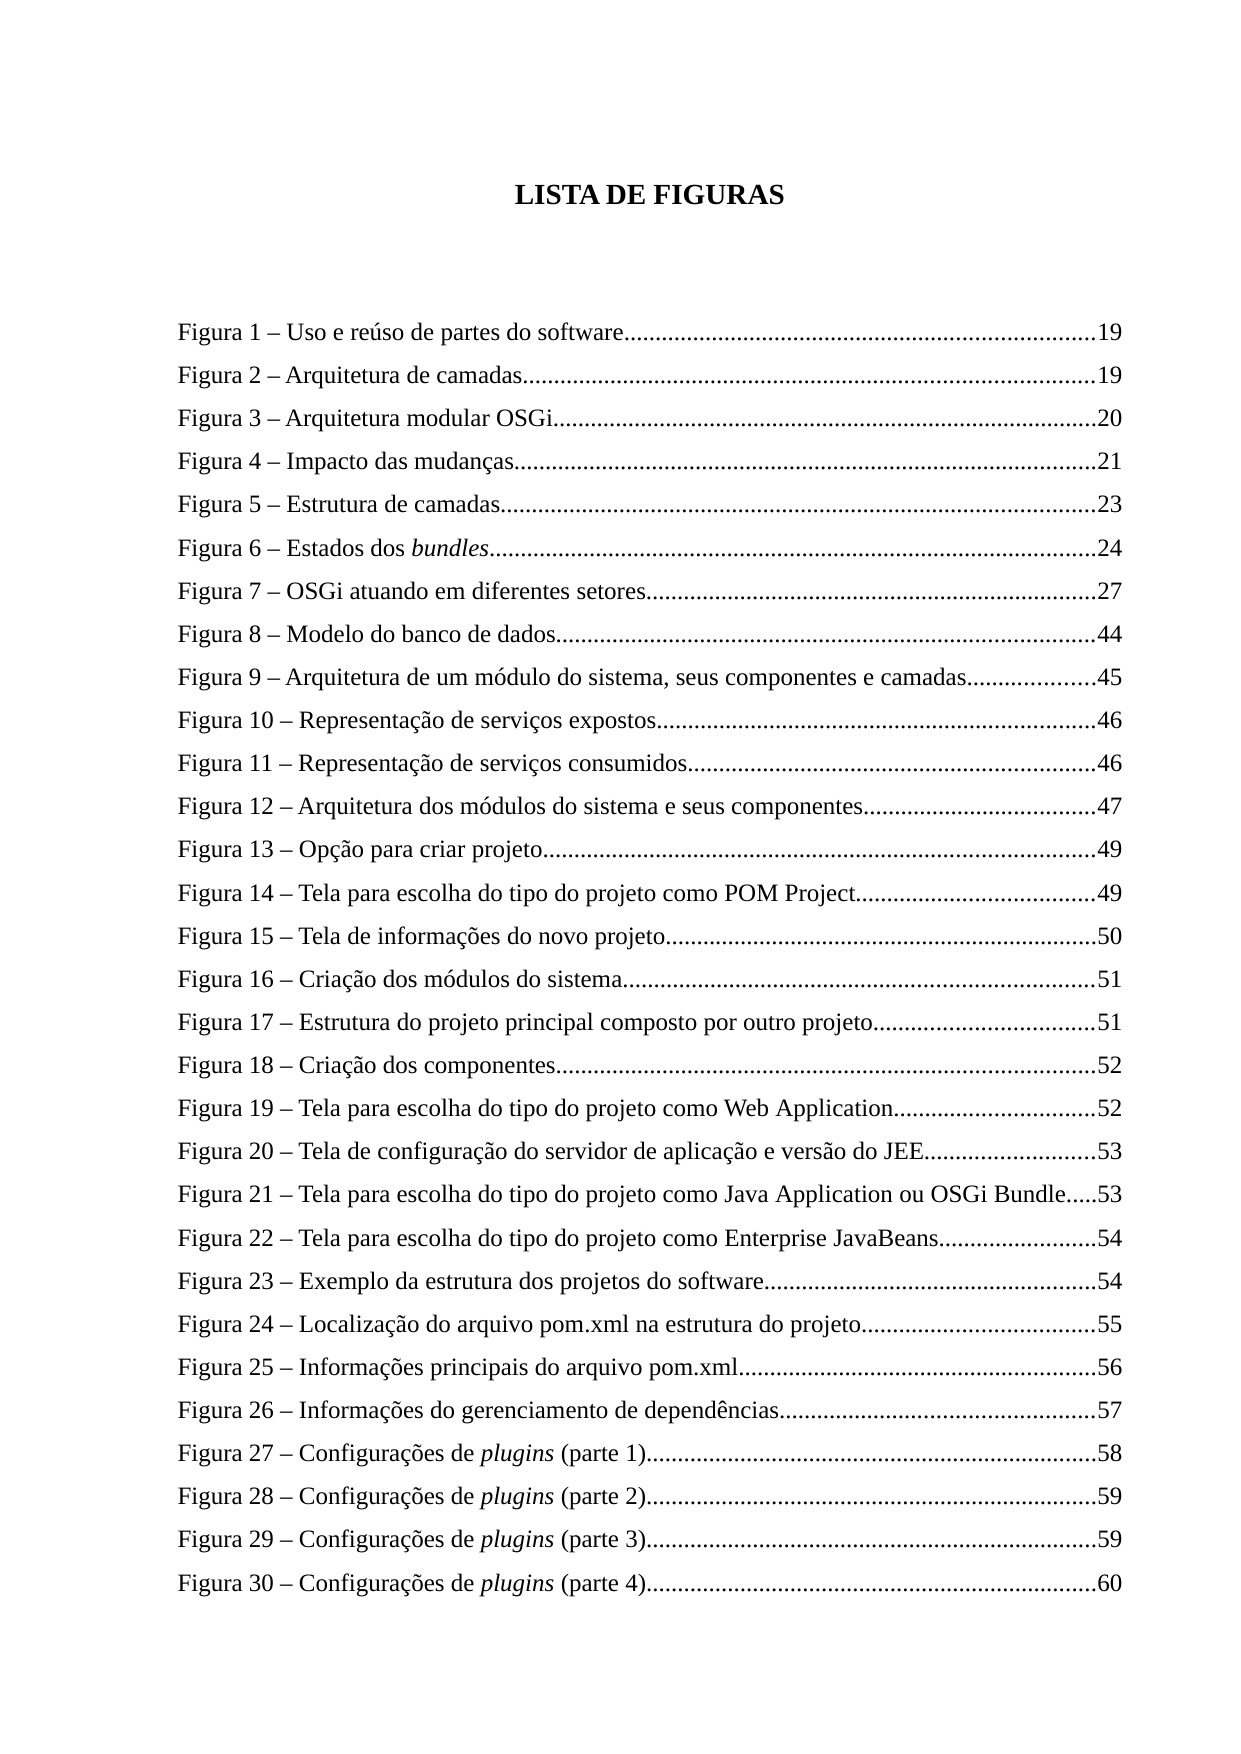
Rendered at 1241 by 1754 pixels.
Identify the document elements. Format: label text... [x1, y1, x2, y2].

list Figura 30 – Configurações de plugins (parte 4)........ 60 [177, 1568, 1122, 1596]
list Figura 23 – Exemplo da estrutura dos projetos do software........ 54 [177, 1266, 1122, 1294]
list Figura 2 – Arquitetura de camadas 19 [177, 360, 1122, 389]
list Figura 12 – Arquitetura dos módulos do sistema e seus componentes........ 47 [177, 791, 1122, 820]
list Figura 21 – Tela para escolha do tipo do projeto como Java Application ou OSGi Bundle..... 53 [177, 1179, 1122, 1208]
list Figura 15 – Tela de informações do novo projeto........ 50 [177, 921, 1122, 949]
list Figura 19 – Tela para escolha do tipo do projeto como Web Application........ 52 [177, 1093, 1122, 1122]
list Figura 29 – Configurações de plugins (parte 3)........ 59 [177, 1524, 1122, 1553]
list Figura 16 – Criação dos módulos do sistema........ 51 [177, 964, 1122, 993]
list Figura 4 – Impacto das mudanças 21 [177, 446, 1122, 475]
list Figura 25 – Informações principais do arquivo pom.xml........ 56 [177, 1352, 1122, 1381]
list Figura 5 – Estrutura de camadas 23 [177, 489, 1122, 518]
list Figura 26 – Informações do gerenciamento de dependências........ 57 [177, 1395, 1122, 1424]
list Figura 11 – Representação de serviços consumidos........ 46 [177, 748, 1122, 777]
list Figura 27 – Configurações de plugins (parte 1)........ 58 [177, 1438, 1122, 1467]
list Figura 6 – Estados dos bundles 24 [177, 533, 1122, 561]
list Figura 17 – Estrutura do projeto principal composto por outro projeto........ 51 [177, 1007, 1122, 1036]
list Figura 22 – Tela para escolha do tipo do projeto como Enterprise JavaBeans........ 54 [177, 1223, 1122, 1251]
list Figura 3 – Arquitetura modular OSGi 20 [177, 403, 1122, 432]
list Figura 1 – Uso e reúso de partes do software 19 [177, 317, 1122, 346]
list Lista de figuras [177, 177, 1122, 211]
list Figura 28 – Configurações de plugins (parte 2)........ 59 [177, 1481, 1122, 1510]
list Figura 24 – Localização do arquivo pom.xml na estrutura do projeto........ 55 [177, 1309, 1122, 1338]
list Figura 13 – Opção para criar projeto........ 49 [177, 834, 1122, 863]
list Figura 7 – OSGi atuando em diferentes setores 27 [177, 576, 1122, 604]
list Figura 18 – Criação dos componentes........ 52 [177, 1050, 1122, 1079]
list Figura 14 – Tela para escolha do tipo do projeto como POM Project........ 49 [177, 878, 1122, 906]
list Figura 8 – Modelo do banco de dados 44 [177, 619, 1122, 648]
list Figura 20 – Tela de configuração do servidor de aplicação e versão do JEE........ 53 [177, 1136, 1122, 1165]
list Figura 10 – Representação de serviços expostos........ 46 [177, 705, 1122, 734]
list Figura 9 – Arquitetura de um módulo do sistema, seus componentes e camadas........ 45 [177, 662, 1122, 691]
